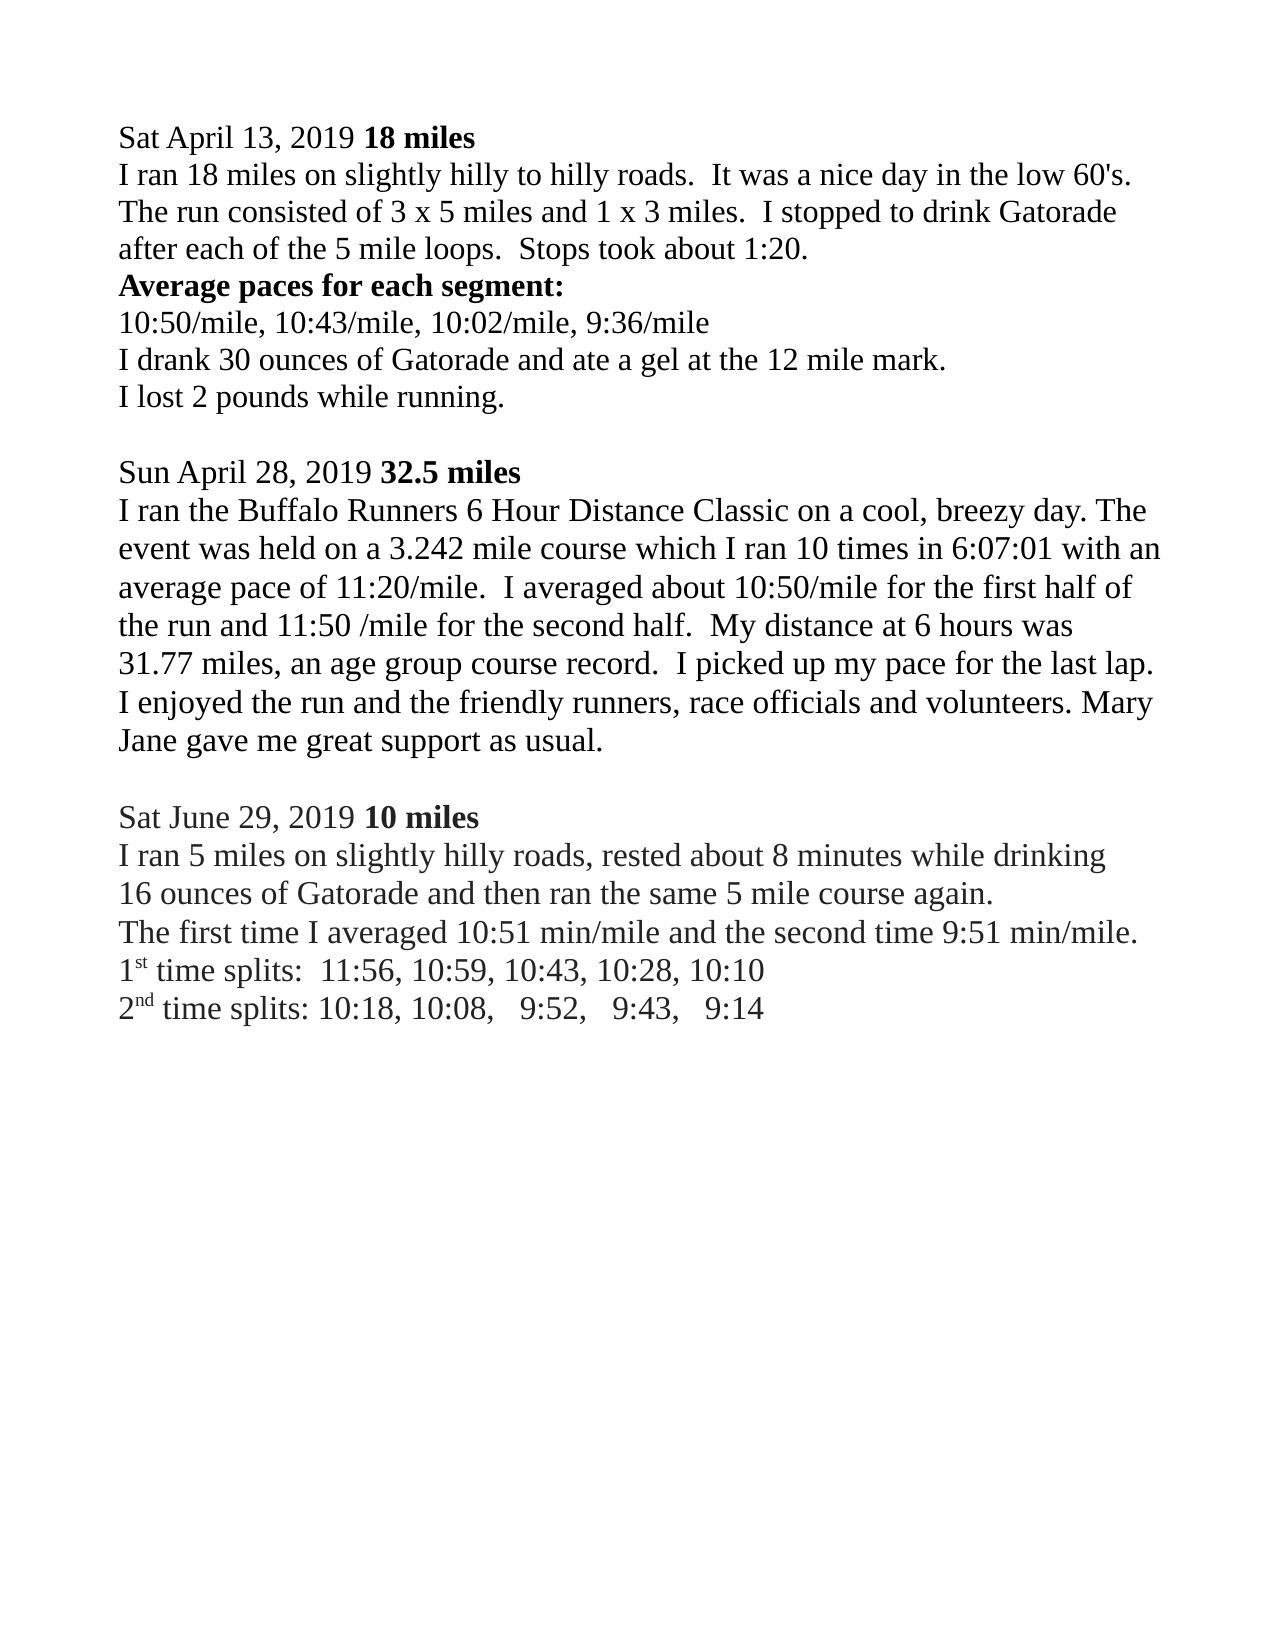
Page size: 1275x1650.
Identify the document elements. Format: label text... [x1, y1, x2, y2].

text Average paces for each segment: [118, 266, 1161, 303]
text Sat June 29, 2019 10 miles [118, 797, 1161, 835]
text 1st time splits: 11:56, 10:59, 10:43, 10:28, 10:10 [118, 950, 1161, 988]
text 16 ounces of Gatorade and then ran the same 5 mile course again. [118, 873, 1161, 912]
text I ran 5 miles on slightly hilly roads, rested about 8 minutes while drinking [118, 835, 1161, 873]
text I ran the Buffalo Runners 6 Hour Distance Classic on a cool, breezy day. The event was held on a 3.242 mile course which I ran 10 times in 6:07:01 with an average pace of 11:20/mile. I averaged about 10:50/mile for the first half of the run and 11:50 /mile for the second half. My distance at 6 hours was 31.77 miles, an age group course record. I picked up my pace for the last lap. I enjoyed the run and the friendly runners, race officials and volunteers. Mary Jane gave me great support as usual. [118, 490, 1161, 758]
text The first time I averaged 10:51 min/mile and the second time 9:51 min/mile. [118, 912, 1161, 950]
text 2nd time splits: 10:18, 10:08, 9:52, 9:43, 9:14 [118, 988, 1161, 1027]
text 10:50/mile, 10:43/mile, 10:02/mile, 9:36/mile [118, 303, 1161, 341]
text I ran 18 miles on slightly hilly to hilly roads. It was a nice day in the low 60's. The run consisted of 3 x 5 miles and 1 x 3 miles. I stopped to drink Gatorade after each of the 5 mile loops. Stops took about 1:20. [118, 155, 1161, 266]
text I lost 2 pounds while running. [118, 378, 1161, 415]
text Sat April 13, 2019 18 miles [118, 118, 1161, 155]
text Sun April 28, 2019 32.5 miles [118, 452, 1161, 490]
text I drank 30 ounces of Gatorade and ate a gel at the 12 mile mark. [118, 341, 1161, 378]
